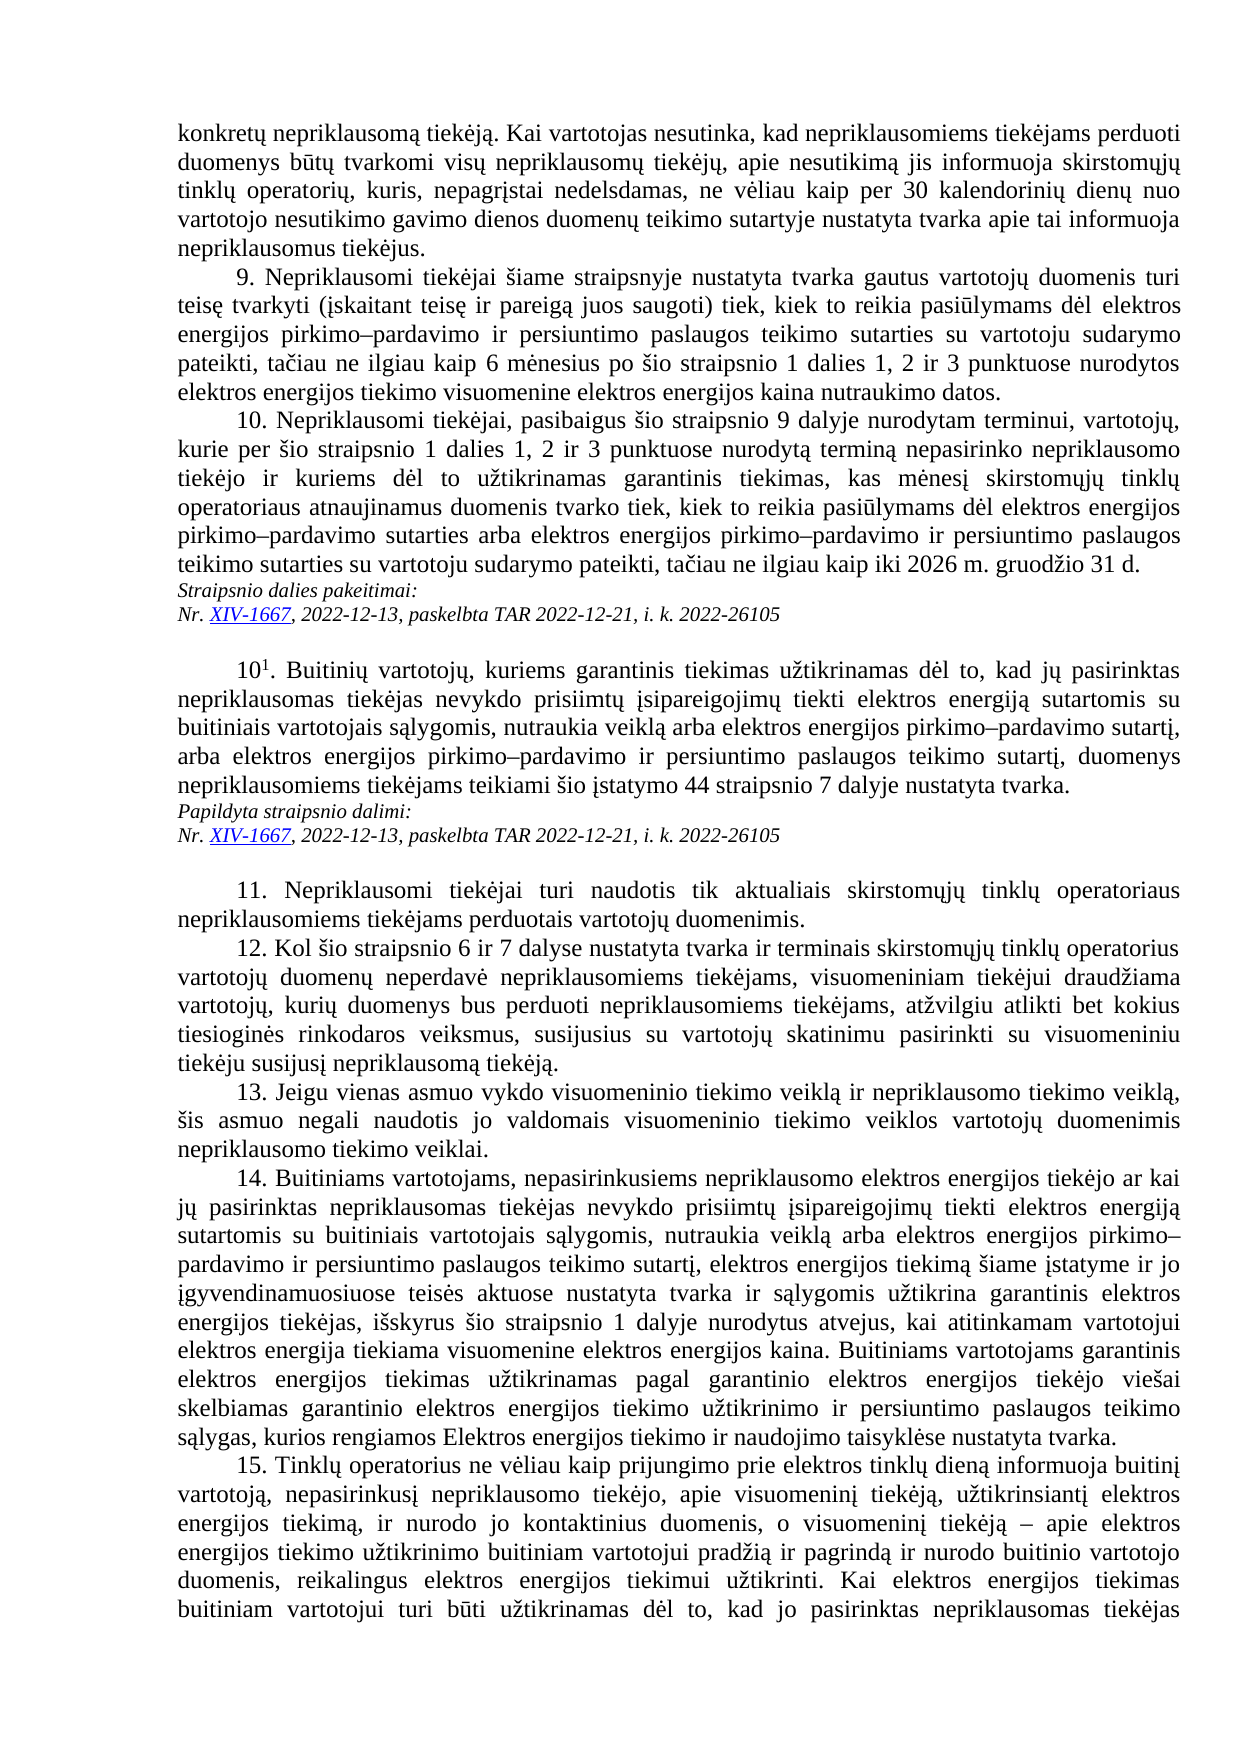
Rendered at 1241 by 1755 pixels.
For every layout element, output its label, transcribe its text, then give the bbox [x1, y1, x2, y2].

text konkretų nepriklausomą tiekėją. Kai vartotojas nesutinka, kad nepriklausomiems tiekėjams perduoti duomenys būtų tvarkomi visų nepriklausomų tiekėjų, apie nesutikimą jis informuoja skirstomųjų tinklų operatorių, kuris, nepagrįstai nedelsdamas, ne vėliau kaip per 30 kalendorinių dienų nuo vartotojo nesutikimo gavimo dienos duomenų teikimo sutartyje nustatyta tvarka apie tai informuoja nepriklausomus tiekėjus. [177, 118, 1181, 262]
text Nr. XIV-1667, 2022-12-13, paskelbta TAR 2022-12-21, i. k. 2022-26105 [177, 823, 1181, 847]
text 11. Nepriklausomi tiekėjai turi naudotis tik aktualiais skirstomųjų tinklų operatoriaus nepriklausomiems tiekėjams perduotais vartotojų duomenimis. [177, 876, 1181, 933]
text 101. Buitinių vartotojų, kuriems garantinis tiekimas užtikrinamas dėl to, kad jų pasirinktas nepriklausomas tiekėjas nevykdo prisiimtų įsipareigojimų tiekti elektros energiją sutartomis su buitiniais vartotojais sąlygomis, nutraukia veiklą arba elektros energijos pirkimo–pardavimo sutartį, arba elektros energijos pirkimo–pardavimo ir persiuntimo paslaugos teikimo sutartį, duomenys nepriklausomiems tiekėjams teikiami šio įstatymo 44 straipsnio 7 dalyje nustatyta tvarka. [177, 655, 1181, 799]
text Papildyta straipsnio dalimi: [177, 799, 1181, 823]
text 9. Nepriklausomi tiekėjai šiame straipsnyje nustatyta tvarka gautus vartotojų duomenis turi teisę tvarkyti (įskaitant teisę ir pareigą juos saugoti) tiek, kiek to reikia pasiūlymams dėl elektros energijos pirkimo–pardavimo ir persiuntimo paslaugos teikimo sutarties su vartotoju sudarymo pateikti, tačiau ne ilgiau kaip 6 mėnesius po šio straipsnio 1 dalies 1, 2 ir 3 punktuose nurodytos elektros energijos tiekimo visuomenine elektros energijos kaina nutraukimo datos. [177, 262, 1181, 406]
text 13. Jeigu vienas asmuo vykdo visuomeninio tiekimo veiklą ir nepriklausomo tiekimo veiklą, šis asmuo negali naudotis jo valdomais visuomeninio tiekimo veiklos vartotojų duomenimis nepriklausomo tiekimo veiklai. [177, 1077, 1181, 1163]
text 12. Kol šio straipsnio 6 ir 7 dalyse nustatyta tvarka ir terminais skirstomųjų tinklų operatorius vartotojų duomenų neperdavė nepriklausomiems tiekėjams, visuomeniniam tiekėjui draudžiama vartotojų, kurių duomenys bus perduoti nepriklausomiems tiekėjams, atžvilgiu atlikti bet kokius tiesioginės rinkodaros veiksmus, susijusius su vartotojų skatinimu pasirinkti su visuomeniniu tiekėju susijusį nepriklausomą tiekėją. [177, 933, 1181, 1077]
text Nr. XIV-1667, 2022-12-13, paskelbta TAR 2022-12-21, i. k. 2022-26105 [177, 602, 1181, 626]
text 15. Tinklų operatorius ne vėliau kaip prijungimo prie elektros tinklų dieną informuoja buitinį vartotoją, nepasirinkusį nepriklausomo tiekėjo, apie visuomeninį tiekėją, užtikrinsiantį elektros energijos tiekimą, ir nurodo jo kontaktinius duomenis, o visuomeninį tiekėją – apie elektros energijos tiekimo užtikrinimo buitiniam vartotojui pradžią ir pagrindą ir nurodo buitinio vartotojo duomenis, reikalingus elektros energijos tiekimui užtikrinti. Kai elektros energijos tiekimas buitiniam vartotojui turi būti užtikrinamas dėl to, kad jo pasirinktas nepriklausomas tiekėjas [177, 1451, 1181, 1623]
text 10. Nepriklausomi tiekėjai, pasibaigus šio straipsnio 9 dalyje nurodytam terminui, vartotojų, kurie per šio straipsnio 1 dalies 1, 2 ir 3 punktuose nurodytą terminą nepasirinko nepriklausomo tiekėjo ir kuriems dėl to užtikrinamas garantinis tiekimas, kas mėnesį skirstomųjų tinklų operatoriaus atnaujinamus duomenis tvarko tiek, kiek to reikia pasiūlymams dėl elektros energijos pirkimo–pardavimo sutarties arba elektros energijos pirkimo–pardavimo ir persiuntimo paslaugos teikimo sutarties su vartotoju sudarymo pateikti, tačiau ne ilgiau kaip iki 2026 m. gruodžio 31 d. [177, 406, 1181, 578]
text Straipsnio dalies pakeitimai: [177, 578, 1181, 602]
text 14. Buitiniams vartotojams, nepasirinkusiems nepriklausomo elektros energijos tiekėjo ar kai jų pasirinktas nepriklausomas tiekėjas nevykdo prisiimtų įsipareigojimų tiekti elektros energiją sutartomis su buitiniais vartotojais sąlygomis, nutraukia veiklą arba elektros energijos pirkimo–pardavimo ir persiuntimo paslaugos teikimo sutartį, elektros energijos tiekimą šiame įstatyme ir jo įgyvendinamuosiuose teisės aktuose nustatyta tvarka ir sąlygomis užtikrina garantinis elektros energijos tiekėjas, išskyrus šio straipsnio 1 dalyje nurodytus atvejus, kai atitinkamam vartotojui elektros energija tiekiama visuomenine elektros energijos kaina. Buitiniams vartotojams garantinis elektros energijos tiekimas užtikrinamas pagal garantinio elektros energijos tiekėjo viešai skelbiamas garantinio elektros energijos tiekimo užtikrinimo ir persiuntimo paslaugos teikimo sąlygas, kurios rengiamos Elektros energijos tiekimo ir naudojimo taisyklėse nustatyta tvarka. [177, 1163, 1181, 1451]
